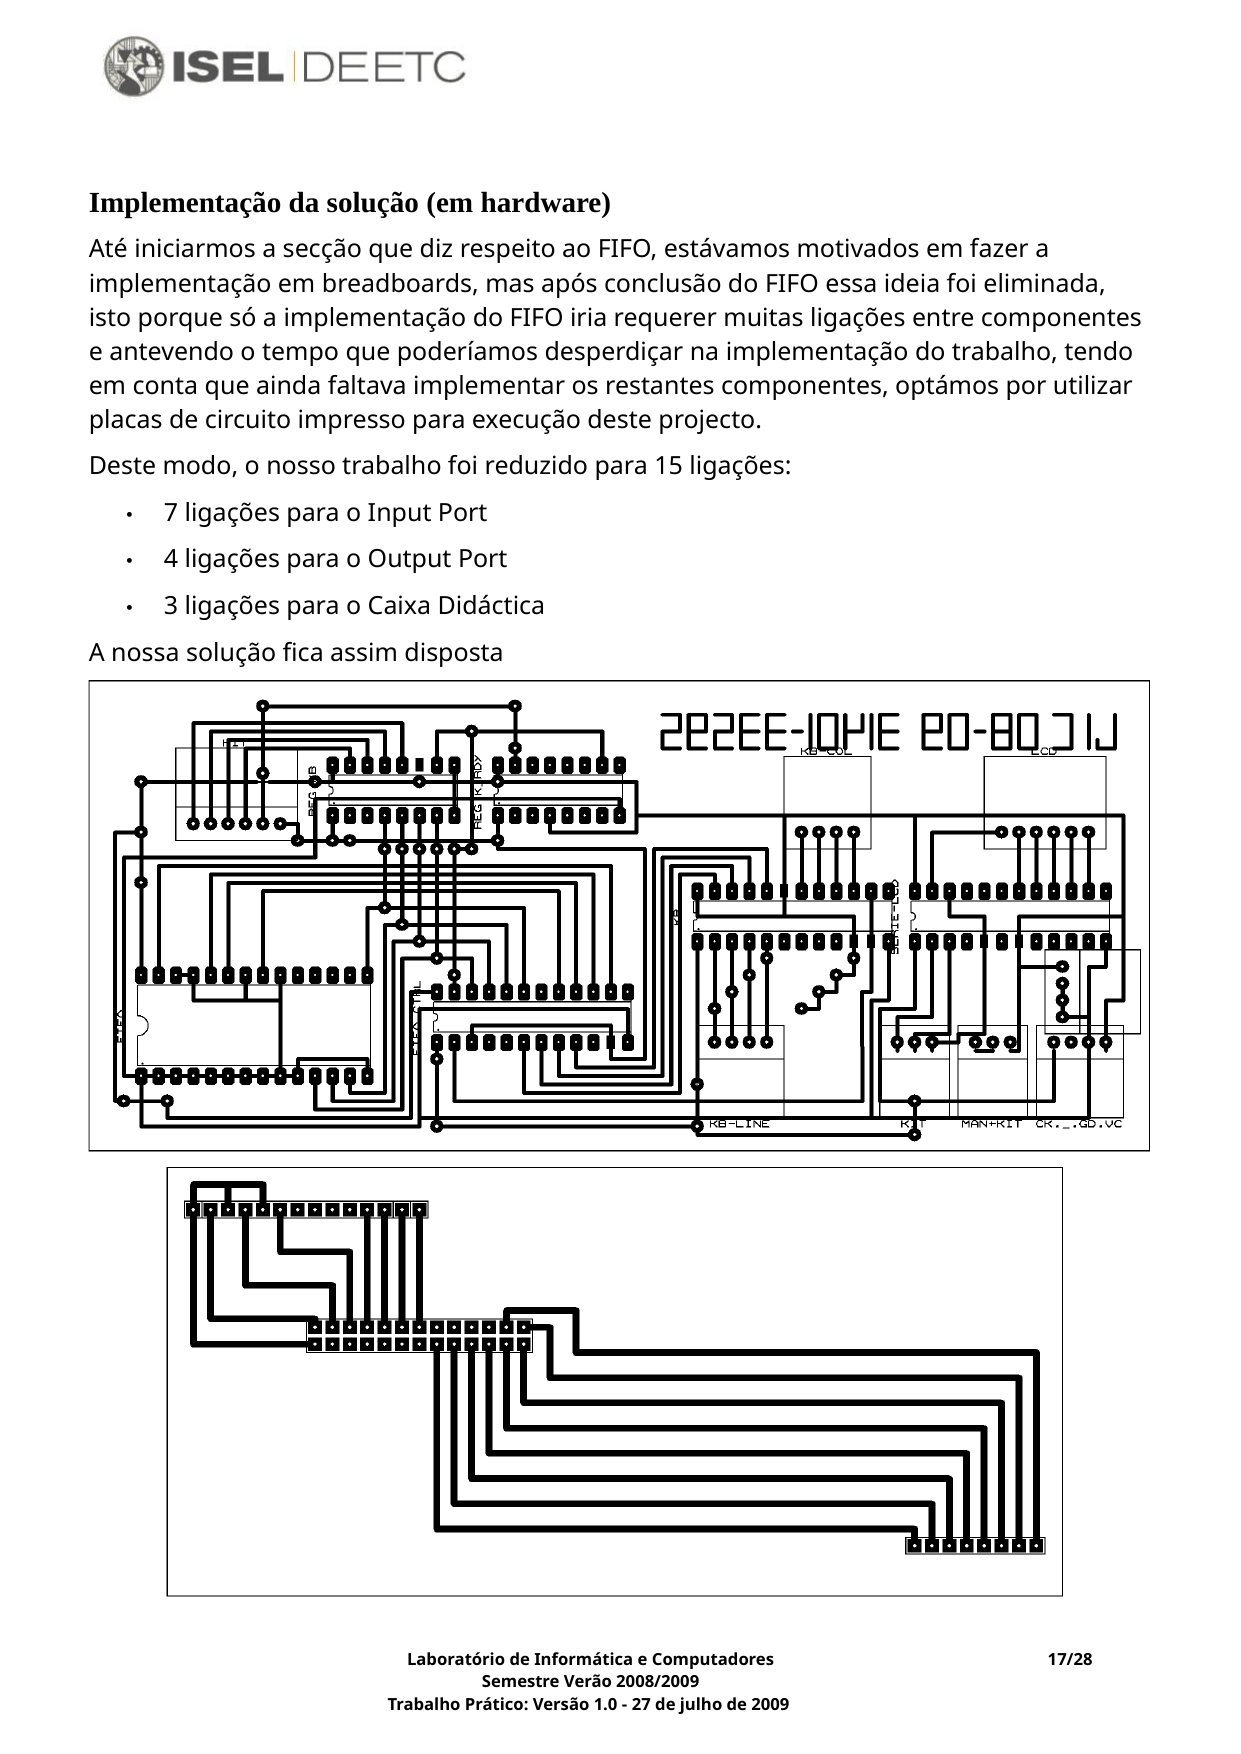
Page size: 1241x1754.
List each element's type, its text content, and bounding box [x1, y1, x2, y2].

text A nossa solução fica assim disposta [88, 634, 1152, 668]
list 3 ligações para o Caixa Didáctica [126, 588, 1152, 622]
subtitle Implementação da solução (em hardware) [88, 185, 1152, 219]
picture [94, 21, 496, 122]
list 7 ligações para o Input Port [126, 494, 1152, 529]
text Deste modo, o nosso trabalho foi reduzido para 15 ligações: [88, 448, 1152, 482]
text Até iniciarmos a secção que diz respeito ao FIFO, estávamos motivados em fazer a implementação em breadboards, mas após conclusão do FIFO essa ideia foi eliminada, isto porque só a implementação do FIFO iria requerer muitas ligações entre componentes e antevendo o tempo que poderíamos desperdiçar na implementação do trabalho, tendo em conta que ainda faltava implementar os restantes componentes, optámos por utilizar placas de circuito impresso para execução deste projecto. [88, 231, 1152, 436]
list 4 ligações para o Output Port [126, 541, 1152, 575]
picture [88, 680, 1152, 1597]
